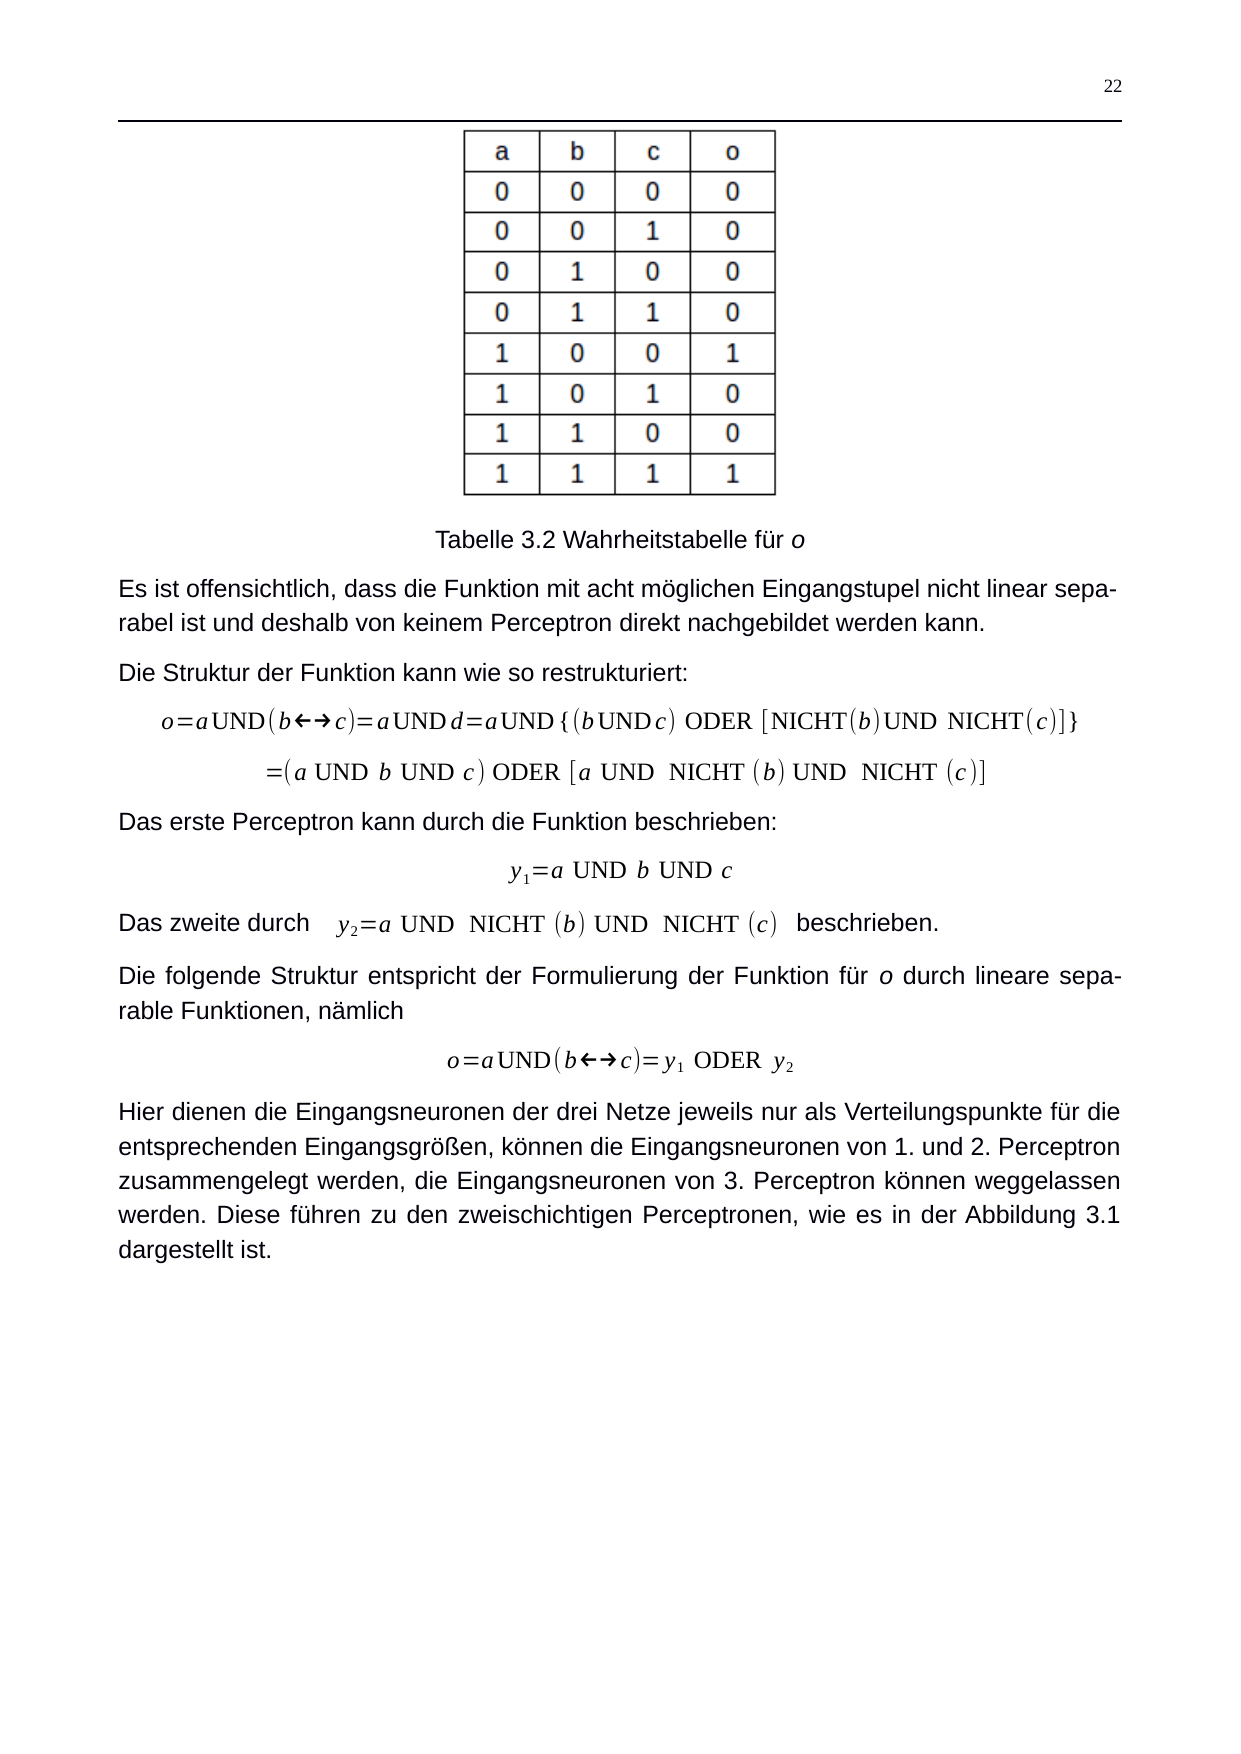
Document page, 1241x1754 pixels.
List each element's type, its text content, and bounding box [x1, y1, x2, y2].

text Das zweite durch beschrieben. [118, 908, 1122, 941]
text Die folgende Struktur entspricht der Formulierung der Funktion für o durch lineare sepa-rable Funktionen, nämlich [118, 961, 1122, 1024]
text Das erste Perceptron kann durch die Funktion beschrieben: [118, 807, 1122, 836]
text Die Struktur der Funktion kann wie so restrukturiert: [118, 657, 1122, 686]
text Es ist offensichtlich, dass die Funktion mit acht möglichen Eingangstupel nicht linear sepa-rabel ist und deshalb von keinem Perceptron direkt nachgebildet werden kann. [118, 574, 1122, 637]
text Tabelle 3.2 Wahrheitstabelle für o [118, 525, 1122, 554]
picture [456, 122, 784, 505]
text Hier dienen die Eingangsneuronen der drei Netze jeweils nur als Verteilungspunkte für die entsprechenden Eingangsgrößen, können die Eingangsneuronen von 1. und 2. Perceptron zusammengelegt werden, die Eingangsneuronen von 3. Perceptron können weggelassen werden. Diese führen zu den zweischichtigen Perceptronen, wie es in der Abbildung 3.1 dargestellt ist. [118, 1097, 1122, 1264]
